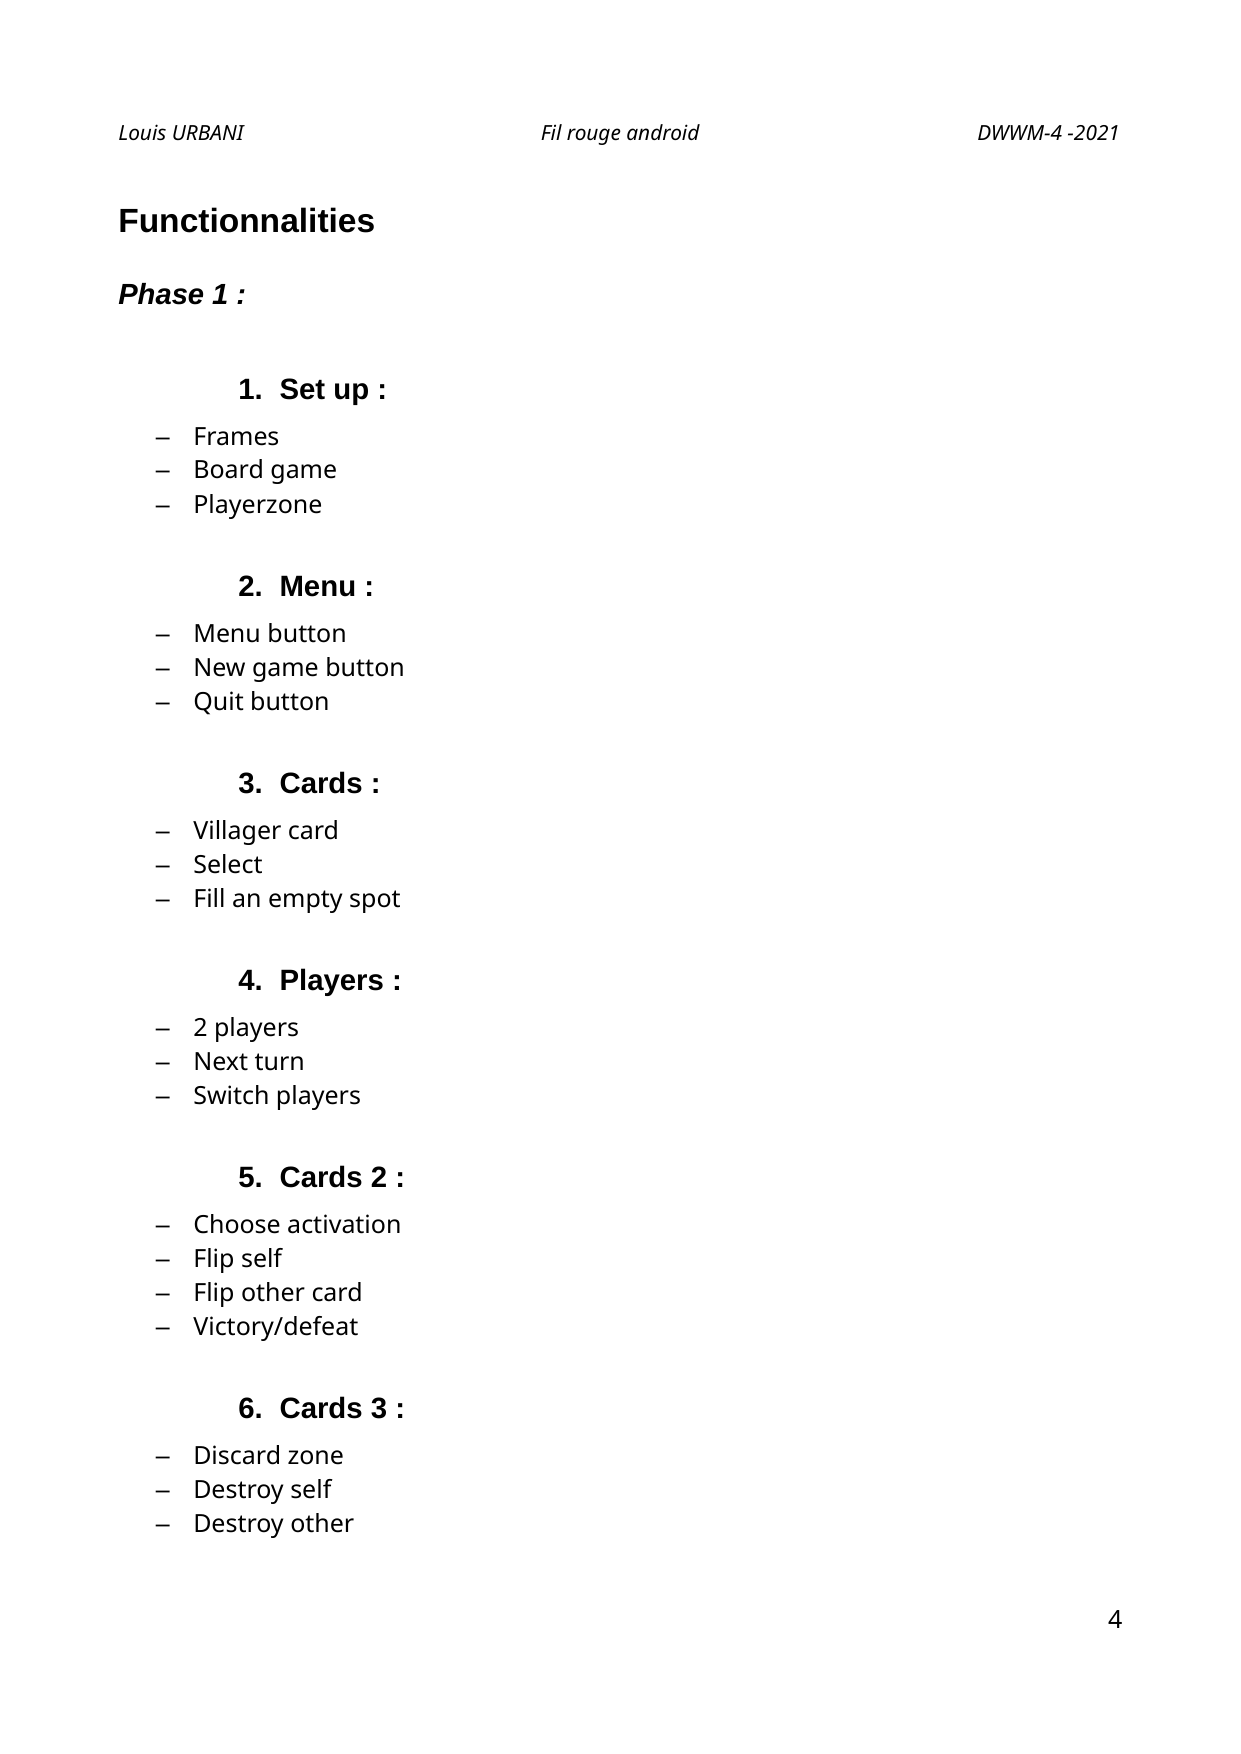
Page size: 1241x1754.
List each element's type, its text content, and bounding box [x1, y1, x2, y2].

list Destroy other [156, 1506, 1122, 1540]
list Choose activation [156, 1206, 1122, 1241]
subtitle Phase 1 : [118, 277, 1122, 311]
subtitle Cards 2 : [238, 1160, 1122, 1194]
subtitle Functionnalities [118, 201, 1122, 240]
list Frames [156, 418, 1122, 452]
list Discard zone [156, 1438, 1122, 1472]
subtitle Menu : [238, 569, 1122, 603]
list Victory/defeat [156, 1309, 1122, 1343]
subtitle Players : [238, 963, 1122, 997]
list Quit button [156, 683, 1122, 717]
list 2 players [156, 1009, 1122, 1043]
list Villager card [156, 812, 1122, 846]
list Destroy self [156, 1472, 1122, 1506]
list Playerzone [156, 486, 1122, 520]
list Board game [156, 452, 1122, 486]
subtitle Cards 3 : [238, 1391, 1122, 1425]
list Flip self [156, 1241, 1122, 1274]
list Flip other card [156, 1274, 1122, 1309]
list New game button [156, 649, 1122, 683]
subtitle Cards : [238, 766, 1122, 800]
list Fill an empty spot [156, 880, 1122, 914]
list Select [156, 846, 1122, 880]
list Menu button [156, 615, 1122, 649]
list Next turn [156, 1043, 1122, 1077]
list Switch players [156, 1077, 1122, 1112]
subtitle Set up : [238, 372, 1122, 406]
